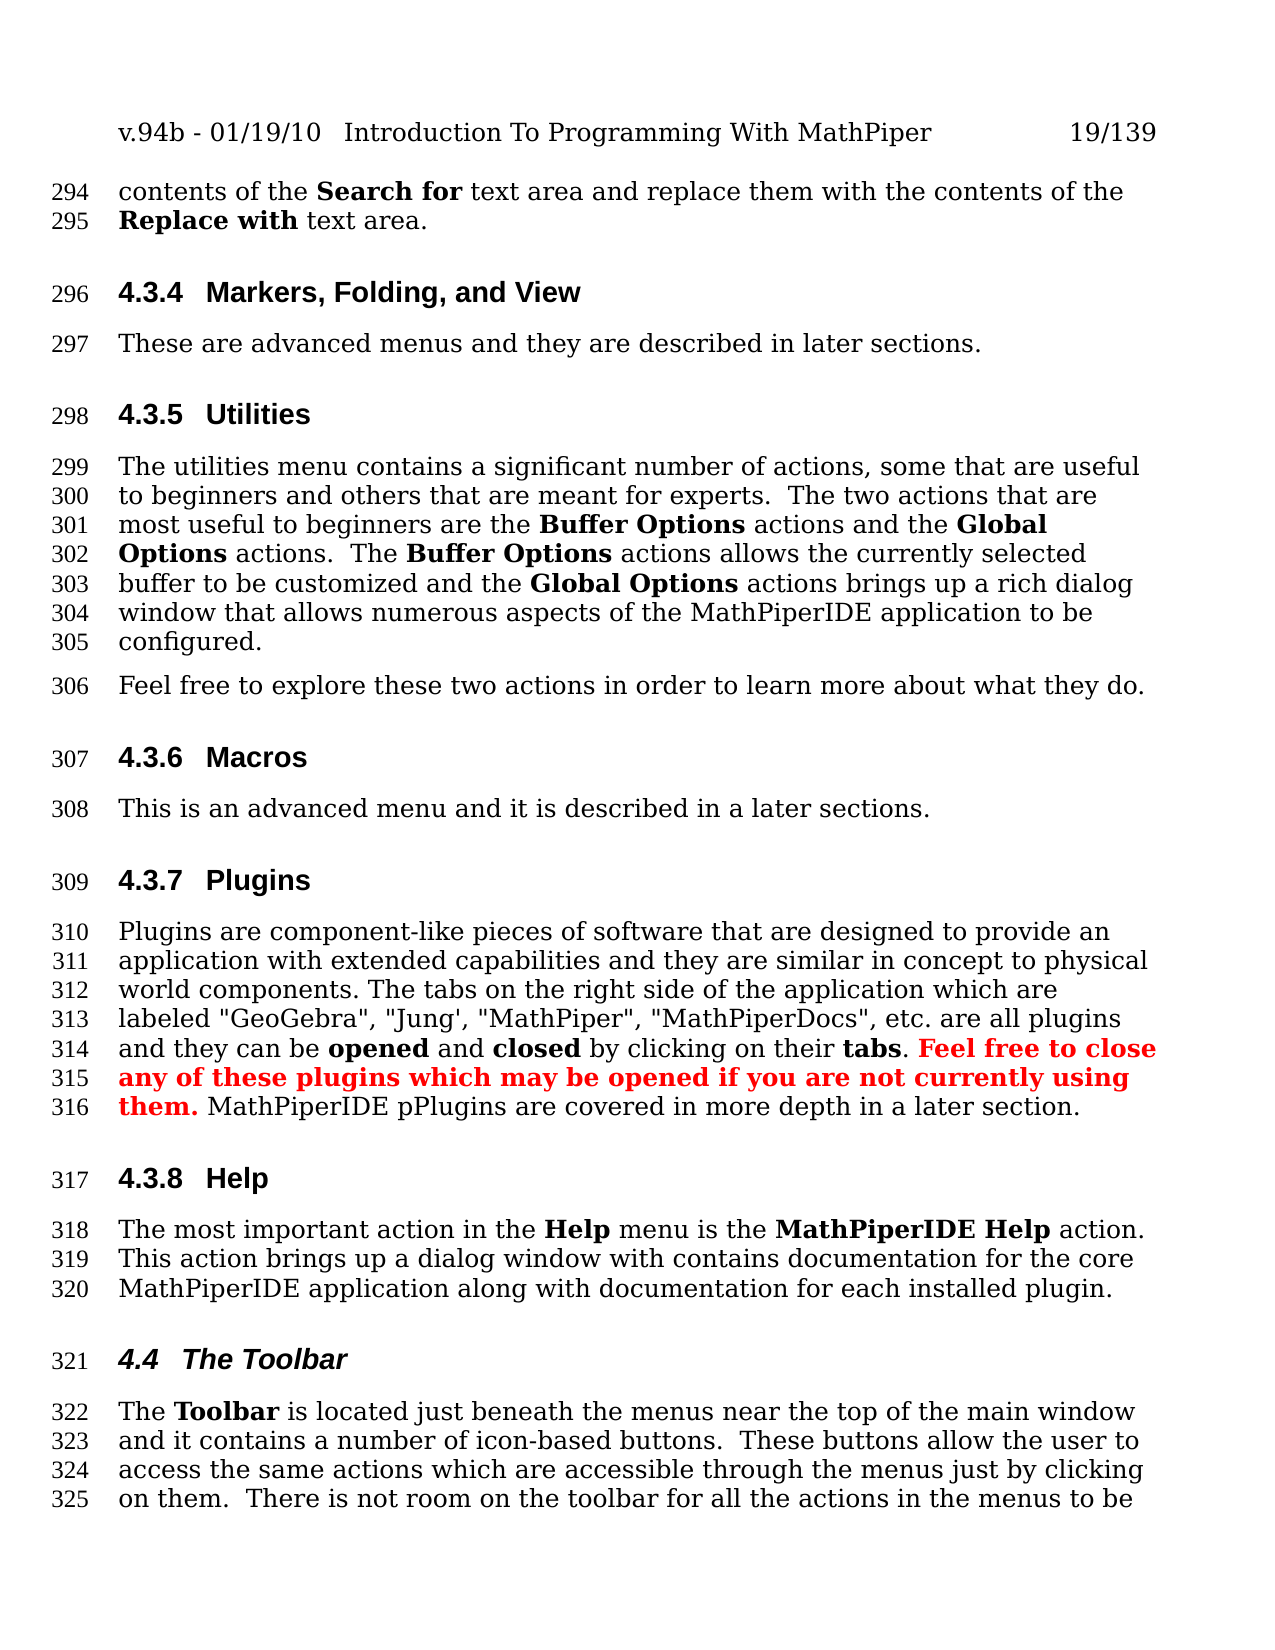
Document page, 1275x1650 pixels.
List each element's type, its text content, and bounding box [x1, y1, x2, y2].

subtitle Plugins [118, 862, 1157, 896]
text This is an advanced menu and it is described in a later sections. [118, 794, 1157, 823]
subtitle The Toolbar [118, 1342, 1157, 1376]
subtitle Utilities [118, 397, 1157, 431]
subtitle Help [118, 1161, 1157, 1194]
text Plugins are component-like pieces of software that are designed to provide an application with extended capabilities and they are similar in concept to physical world components. The tabs on the right side of the application which are labeled "GeoGebra", "Jung', "MathPiper", "MathPiperDocs", etc. are all plugins and they can be opened and closed by clicking on their tabs. Feel free to close any of these plugins which may be opened if you are not currently using them. MathPiperIDE pPlugins are covered in more depth in a later section. [118, 917, 1157, 1122]
subtitle Markers, Folding, and View [118, 274, 1157, 308]
text The most important action in the Help menu is the MathPiperIDE Help action. This action brings up a dialog window with contains documentation for the core MathPiperIDE application along with documentation for each installed plugin. [118, 1215, 1157, 1303]
text Feel free to explore these two actions in order to learn more about what they do. [118, 672, 1157, 701]
subtitle Macros [118, 740, 1157, 773]
text These are advanced menus and they are described in later sections. [118, 329, 1157, 358]
text contents of the Search for text area and replace them with the contents of the Replace with text area. [118, 177, 1157, 236]
text The utilities menu contains a significant number of actions, some that are useful to beginners and others that are meant for experts. The two actions that are most useful to beginners are the Buffer Options actions and the Global Options actions. The Buffer Options actions allows the currently selected buffer to be customized and the Global Options actions brings up a rich dialog window that allows numerous aspects of the MathPiperIDE application to be configured. [118, 452, 1157, 657]
text The Toolbar is located just beneath the menus near the top of the main window and it contains a number of icon-based buttons. These buttons allow the user to access the same actions which are accessible through the menus just by clicking on them. There is not room on the toolbar for all the actions in the menus to be [118, 1397, 1157, 1513]
